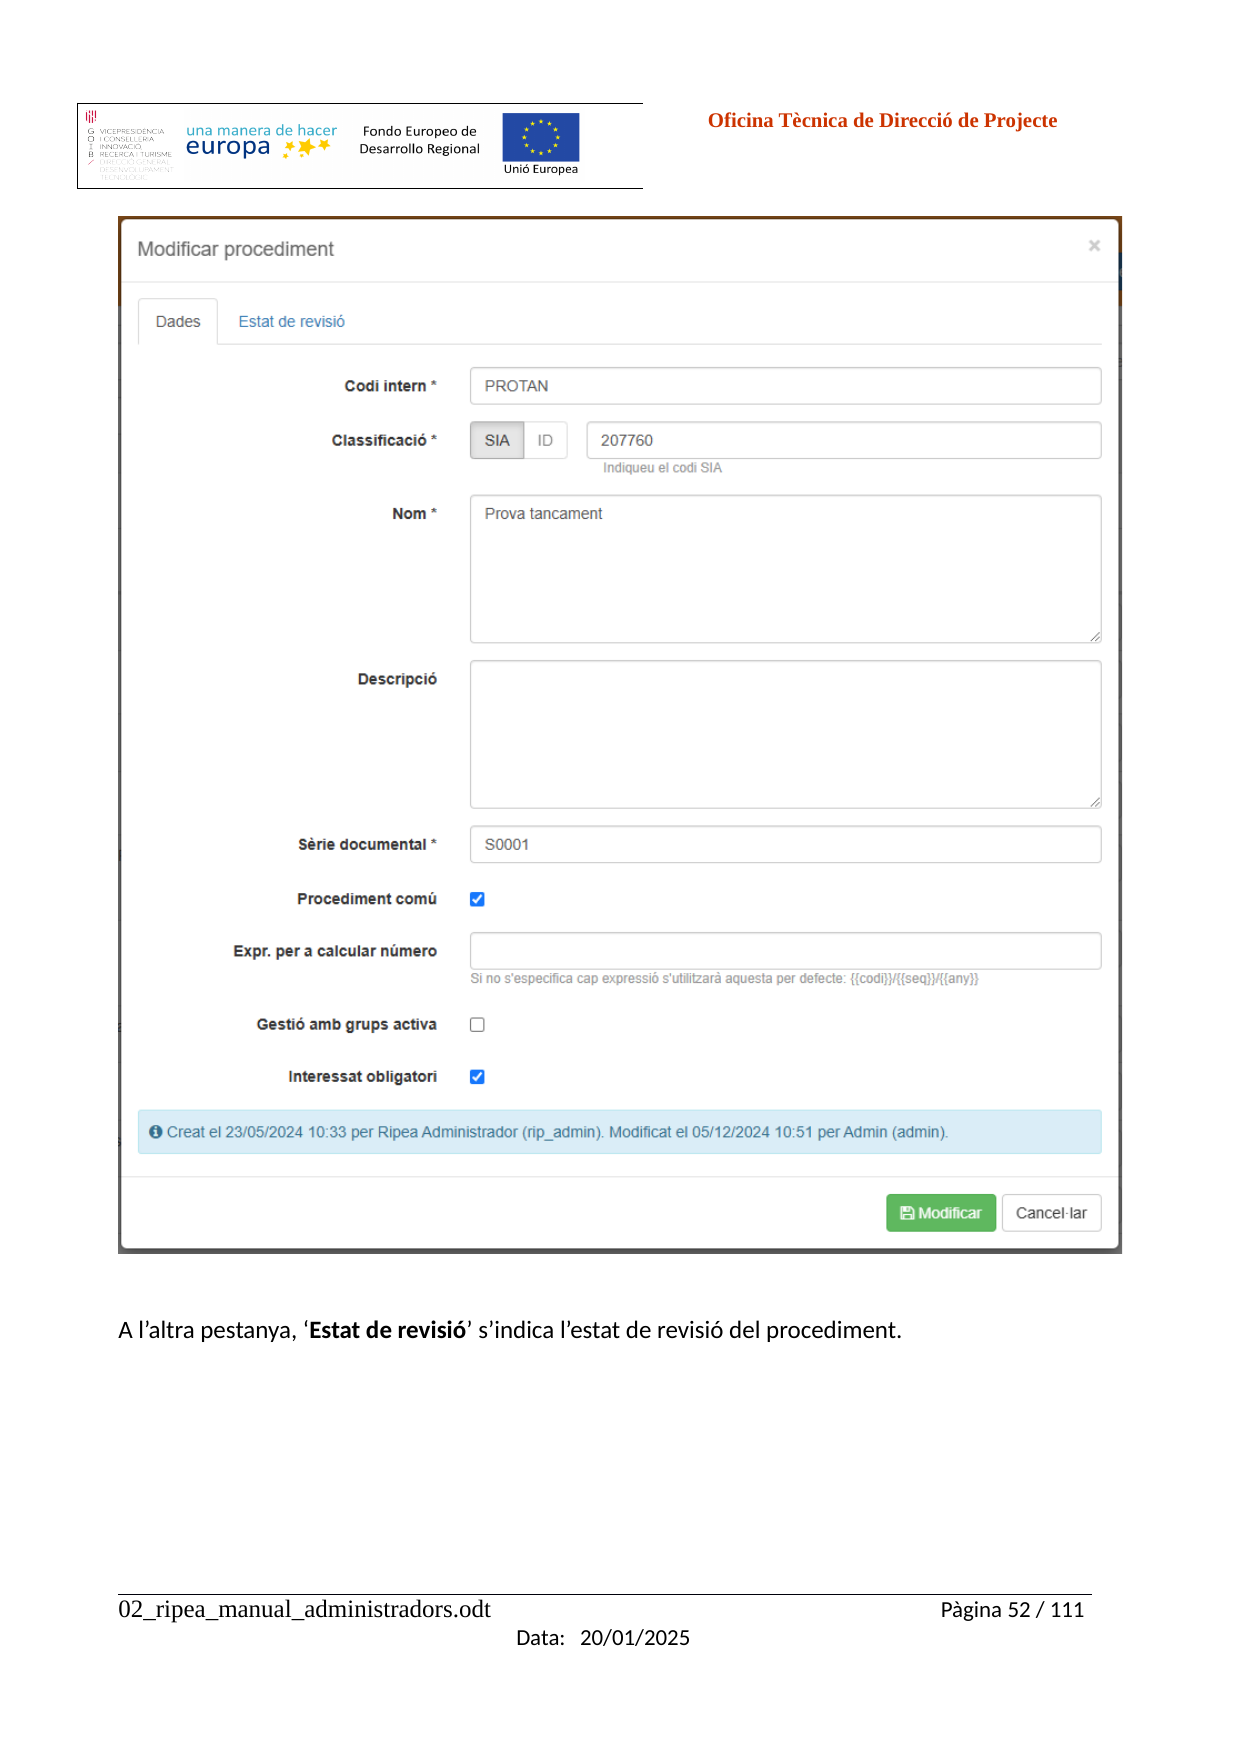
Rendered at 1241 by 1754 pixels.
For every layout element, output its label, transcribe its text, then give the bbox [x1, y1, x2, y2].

picture [82, 108, 178, 182]
picture [118, 216, 1123, 1254]
picture [184, 108, 585, 182]
text A l’altra pestanya, ‘Estat de revisió’ s’indica l’estat de revisió del procediment. [118, 1314, 1122, 1345]
